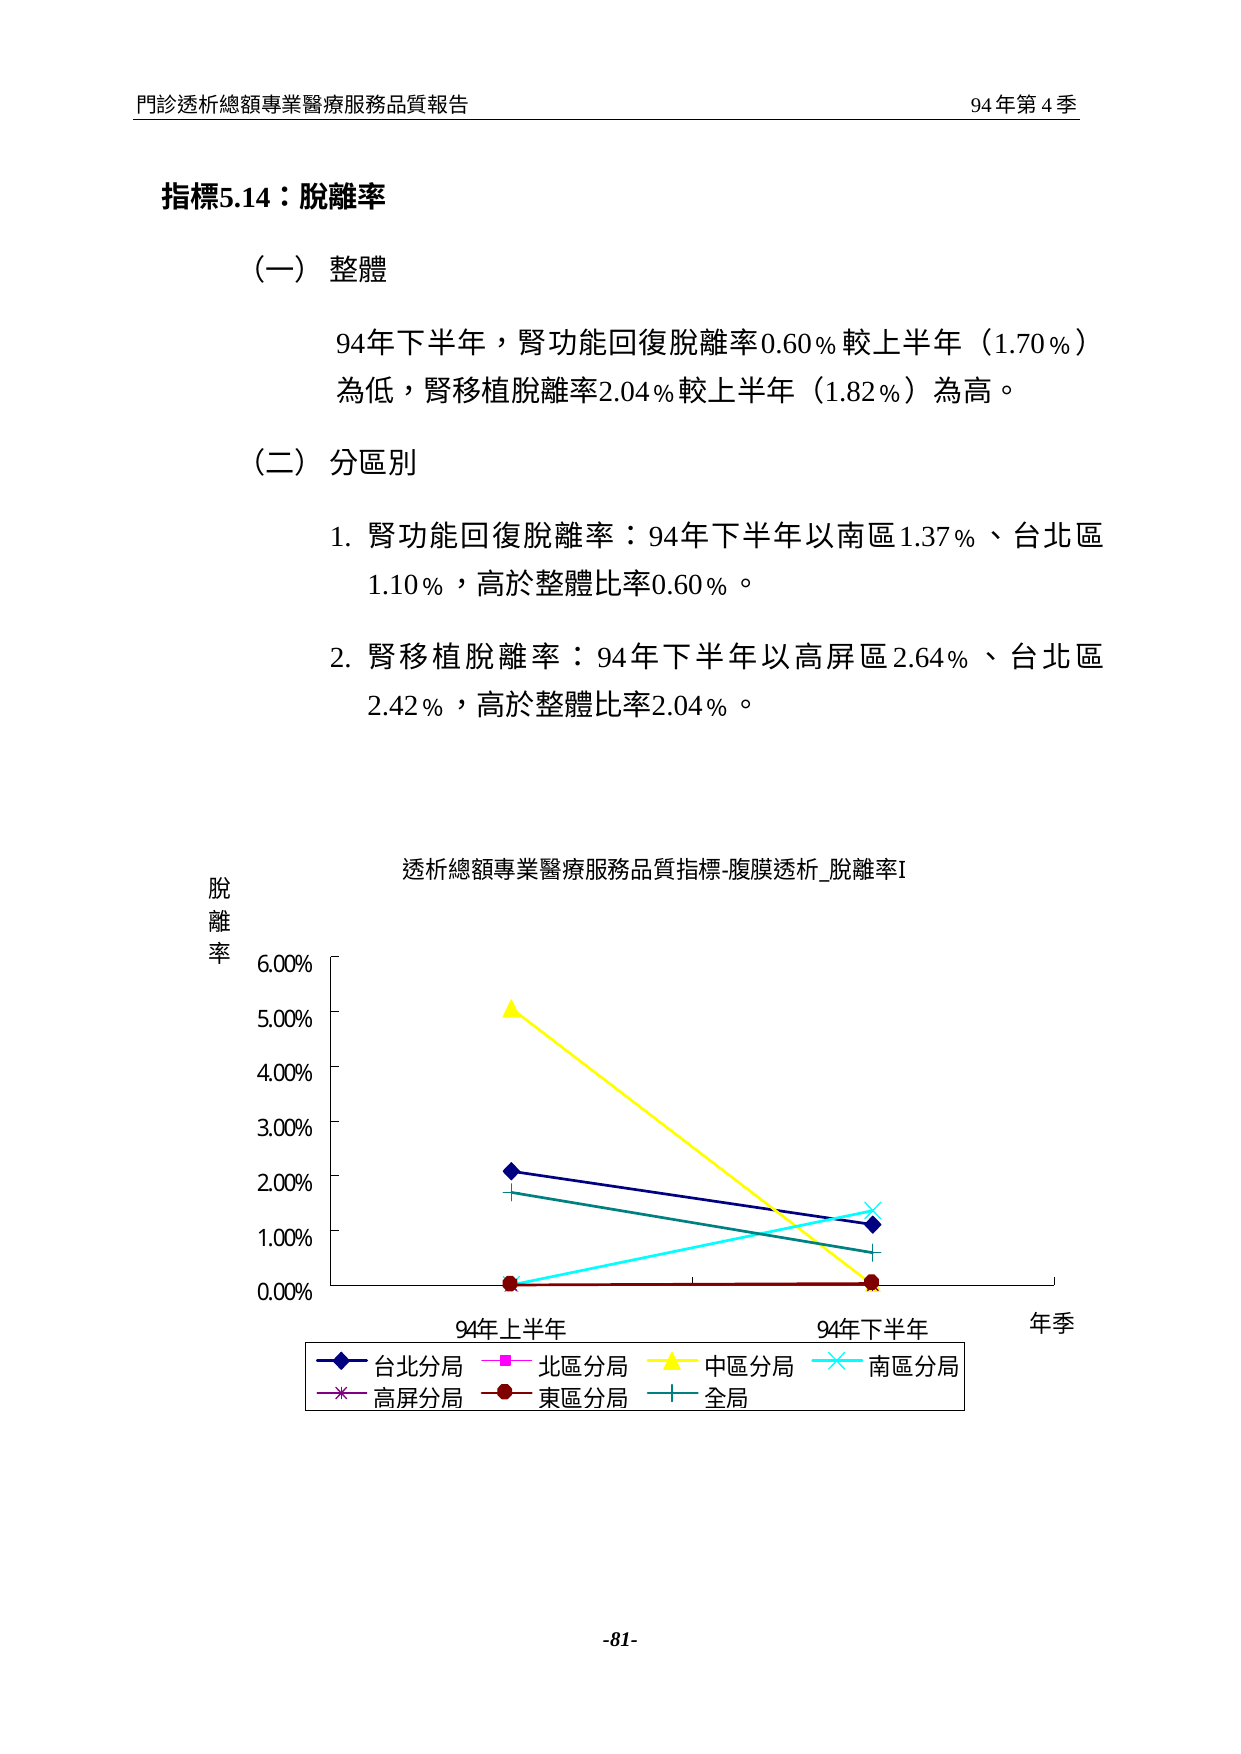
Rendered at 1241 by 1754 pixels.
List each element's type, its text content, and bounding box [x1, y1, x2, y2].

list 腎移植脫離率：94年下半年以高屏區2.64﹪、台北區2.42﹪，高於整體比率2.04﹪。 [329, 629, 1104, 725]
text 指標5.14：脫離率 [161, 169, 1104, 217]
text 94年下半年，腎功能回復脫離率0.60﹪較上半年（1.70﹪）為低，腎移植脫離率2.04﹪較上半年（1.82﹪）為高。 [336, 315, 1104, 411]
list 整體 [236, 242, 1104, 290]
list 腎功能回復脫離率：94年下半年以南區1.37﹪、台北區1.10﹪，高於整體比率0.60﹪。 [329, 508, 1104, 604]
list 分區別 [236, 436, 1104, 483]
